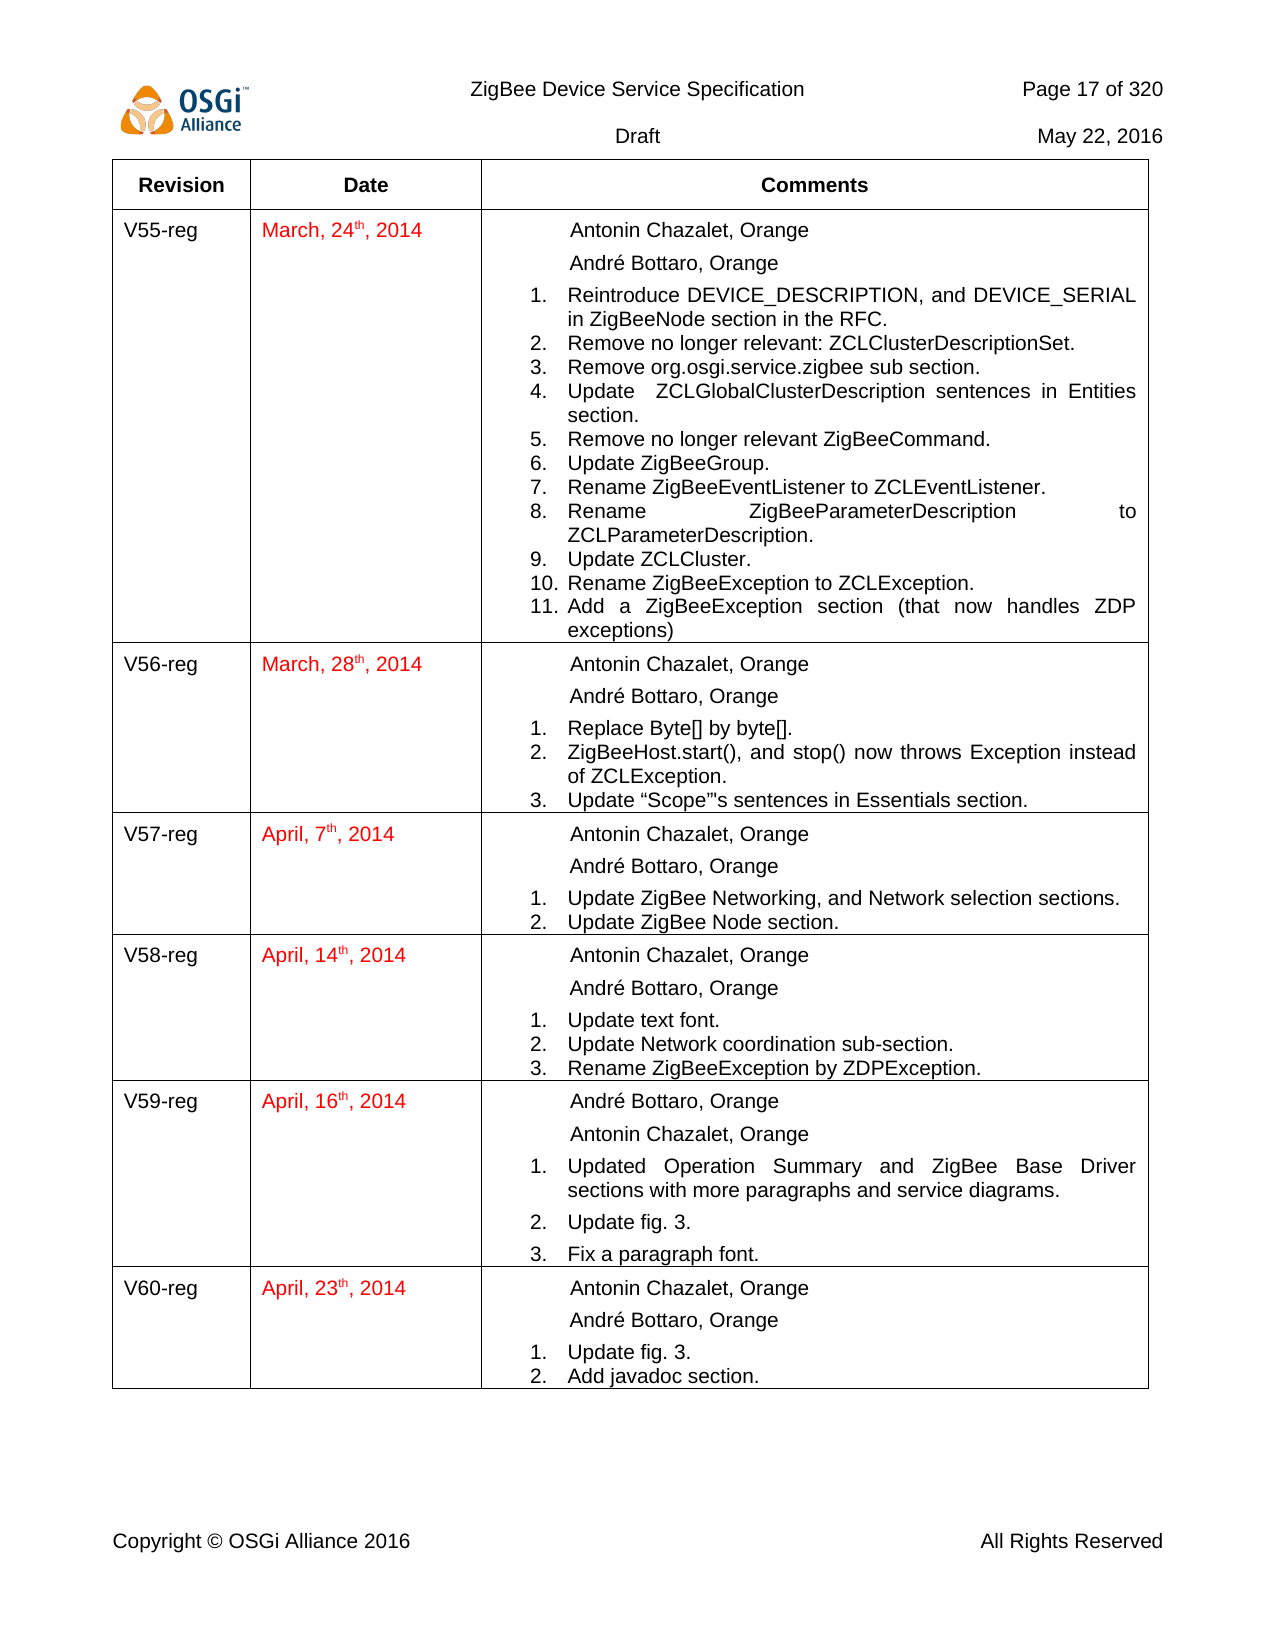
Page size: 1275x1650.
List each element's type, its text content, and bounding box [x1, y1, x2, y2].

table_cell April, 7th, 2014 [251, 813, 481, 934]
table_cell Antonin Chazalet, Orange André Bottaro, Orange Update ZigBee Networking, and Network selection sections. Update ZigBee Node section. [482, 813, 1148, 934]
table_cell V59-reg [113, 1081, 250, 1266]
table_cell V60-reg [113, 1267, 250, 1388]
table_cell Antonin Chazalet, Orange André Bottaro, Orange Update text font. Update Network coordination sub-section. Rename ZigBeeException by ZDPException. [482, 935, 1148, 1080]
table_cell Antonin Chazalet, Orange André Bottaro, Orange Replace Byte[] by byte[]. ZigBeeHost.start(), and stop() now throws Exception instead of ZCLException. Update “Scope”'s sentences in Essentials section. [482, 643, 1148, 812]
table_cell April, 23th, 2014 [251, 1267, 481, 1388]
table_cell V55-reg [113, 210, 250, 642]
table_header Date [251, 160, 481, 209]
table_header Comments [482, 160, 1148, 209]
table_cell André Bottaro, Orange Antonin Chazalet, Orange Updated Operation Summary and ZigBee Base Driver sections with more paragraphs and service diagrams. Update fig. 3. Fix a paragraph font. [482, 1081, 1148, 1266]
table_cell April, 16th, 2014 [251, 1081, 481, 1266]
table_cell Antonin Chazalet, Orange André Bottaro, Orange Reintroduce DEVICE_DESCRIPTION, and DEVICE_SERIAL in ZigBeeNode section in the RFC. Remove no longer relevant: ZCLClusterDescriptionSet. Remove org.osgi.service.zigbee sub section. Update ZCLGlobalClusterDescription sentences in Entities section. Remove no longer relevant ZigBeeCommand. Update ZigBeeGroup. Rename ZigBeeEventListener to ZCLEventListener. Rename ZigBeeParameterDescription to ZCLParameterDescription. Update ZCLCluster. Rename ZigBeeException to ZCLException. Add a ZigBeeException section (that now handles ZDP exceptions) [482, 210, 1148, 642]
table_cell March, 28th, 2014 [251, 643, 481, 812]
table_header Revision [113, 160, 250, 209]
table_cell V58-reg [113, 935, 250, 1080]
table_cell V57-reg [113, 813, 250, 934]
table_cell April, 14th, 2014 [251, 935, 481, 1080]
table_cell V56-reg [113, 643, 250, 812]
table_cell March, 24th, 2014 [251, 210, 481, 642]
picture [113, 78, 257, 142]
table_cell Antonin Chazalet, Orange André Bottaro, Orange Update fig. 3. Add javadoc section. [482, 1267, 1148, 1388]
